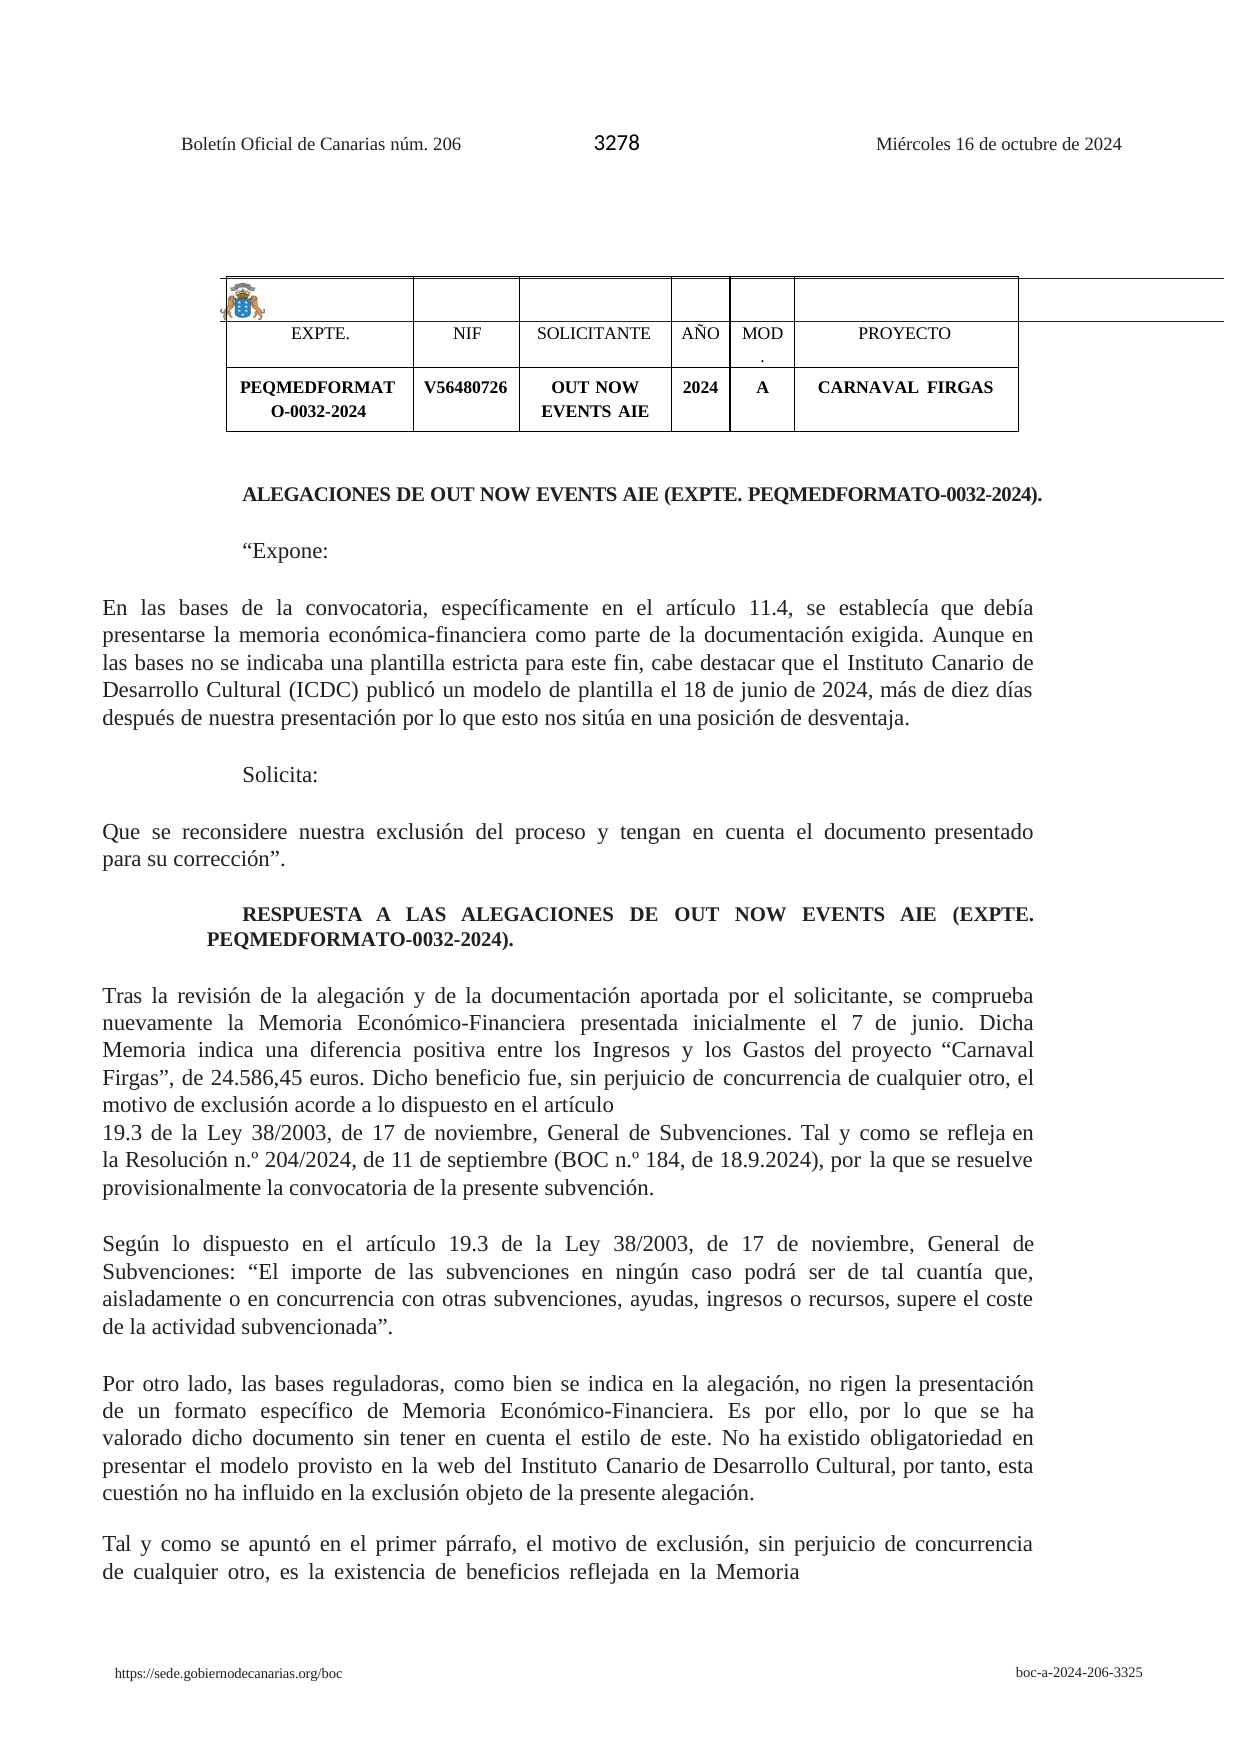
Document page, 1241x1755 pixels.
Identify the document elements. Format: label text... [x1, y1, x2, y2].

table_header EXPTE. [227, 322, 413, 367]
table_header AÑO [672, 322, 729, 367]
table_cell CARNAVAL FIRGAS [795, 368, 1018, 431]
text En las bases de la convocatoria, específicamente en el artículo 11.4, se establecía que debía presentarse la memoria económica-financiera como parte de la documentación exigida. Aunque en las bases no se indicaba una plantilla estricta para este fin, cabe destacar que el Instituto Canario de Desarrollo Cultural (ICDC) publicó un modelo de plantilla el 18 de junio de 2024, más de diez días después de nuestra presentación por lo que esto nos sitúa en una posición de desventaja. [102, 594, 1034, 730]
text Según lo dispuesto en el artículo 19.3 de la Ley 38/2003, de 17 de noviembre, General de Subvenciones: “El importe de las subvenciones en ningún caso podrá ser de tal cuantía que, aisladamente o en concurrencia con otras subvenciones, ayudas, ingresos o recursos, supere el coste de la actividad subvencionada”. [102, 1231, 1034, 1339]
text Por otro lado, las bases reguladoras, como bien se indica en la alegación, no rigen la presentación de un formato específico de Memoria Económico-Financiera. Es por ello, por lo que se ha valorado dicho documento sin tener en cuenta el estilo de este. No ha existido obligatoriedad en presentar el modelo provisto en la web del Instituto Canario de Desarrollo Cultural, por tanto, esta cuestión no ha influido en la exclusión objeto de la presente alegación. [102, 1370, 1034, 1506]
table_header NIF [414, 322, 519, 367]
table_cell V56480726 [414, 368, 519, 431]
text ALEGACIONES DE OUT NOW EVENTS AIE (EXPTE. PEQMEDFORMATO-0032-2024). [242, 482, 1155, 506]
text Solicita: [242, 761, 1155, 787]
table_header [672, 279, 729, 321]
text Que se reconsidere nuestra exclusión del proceso y tengan en cuenta el documento presentado para su corrección”. [102, 818, 1034, 871]
table_cell A [731, 368, 794, 431]
table_cell OUT NOW EVENTS AIE [520, 368, 671, 431]
table_cell 2024 [672, 368, 729, 431]
text Tal y como se apuntó en el primer párrafo, el motivo de exclusión, sin perjuicio de concurrencia de cualquier otro, es la existencia de beneficios reflejada en la Memoria [102, 1530, 1034, 1584]
text “Expone: [242, 537, 1155, 563]
text Tras la revisión de la alegación y de la documentación aportada por el solicitante, se comprueba nuevamente la Memoria Económico-Financiera presentada inicialmente el 7 de junio. Dicha Memoria indica una diferencia positiva entre los Ingresos y los Gastos del proyecto “Carnaval Firgas”, de 24.586,45 euros. Dicho beneficio fue, sin perjuicio de concurrencia de cualquier otro, el motivo de exclusión acorde a lo dispuesto en el artículo [102, 982, 1034, 1118]
text RESPUESTA A LAS ALEGACIONES DE OUT NOW EVENTS AIE (EXPTE. PEQMEDFORMATO-0032-2024). [207, 902, 1034, 951]
table_header [795, 279, 1018, 321]
table_header MOD . [731, 322, 794, 367]
table_header PROYECTO [795, 322, 1018, 367]
table_header SOLICITANTE [520, 322, 671, 367]
table_cell PEQMEDFORMAT O-0032-2024 [227, 368, 413, 431]
table_header [731, 279, 794, 321]
table_header [227, 279, 413, 321]
table_header [414, 279, 519, 321]
list de la Ley 38/2003, de 17 de noviembre, General de Subvenciones. Tal y como se refleja en la Resolución n.º 204/2024, de 11 de septiembre (BOC n.º 184, de 18.9.2024), por la que se resuelve provisionalmente la convocatoria de la presente subvención. [102, 1119, 1034, 1200]
table_header [520, 279, 671, 321]
